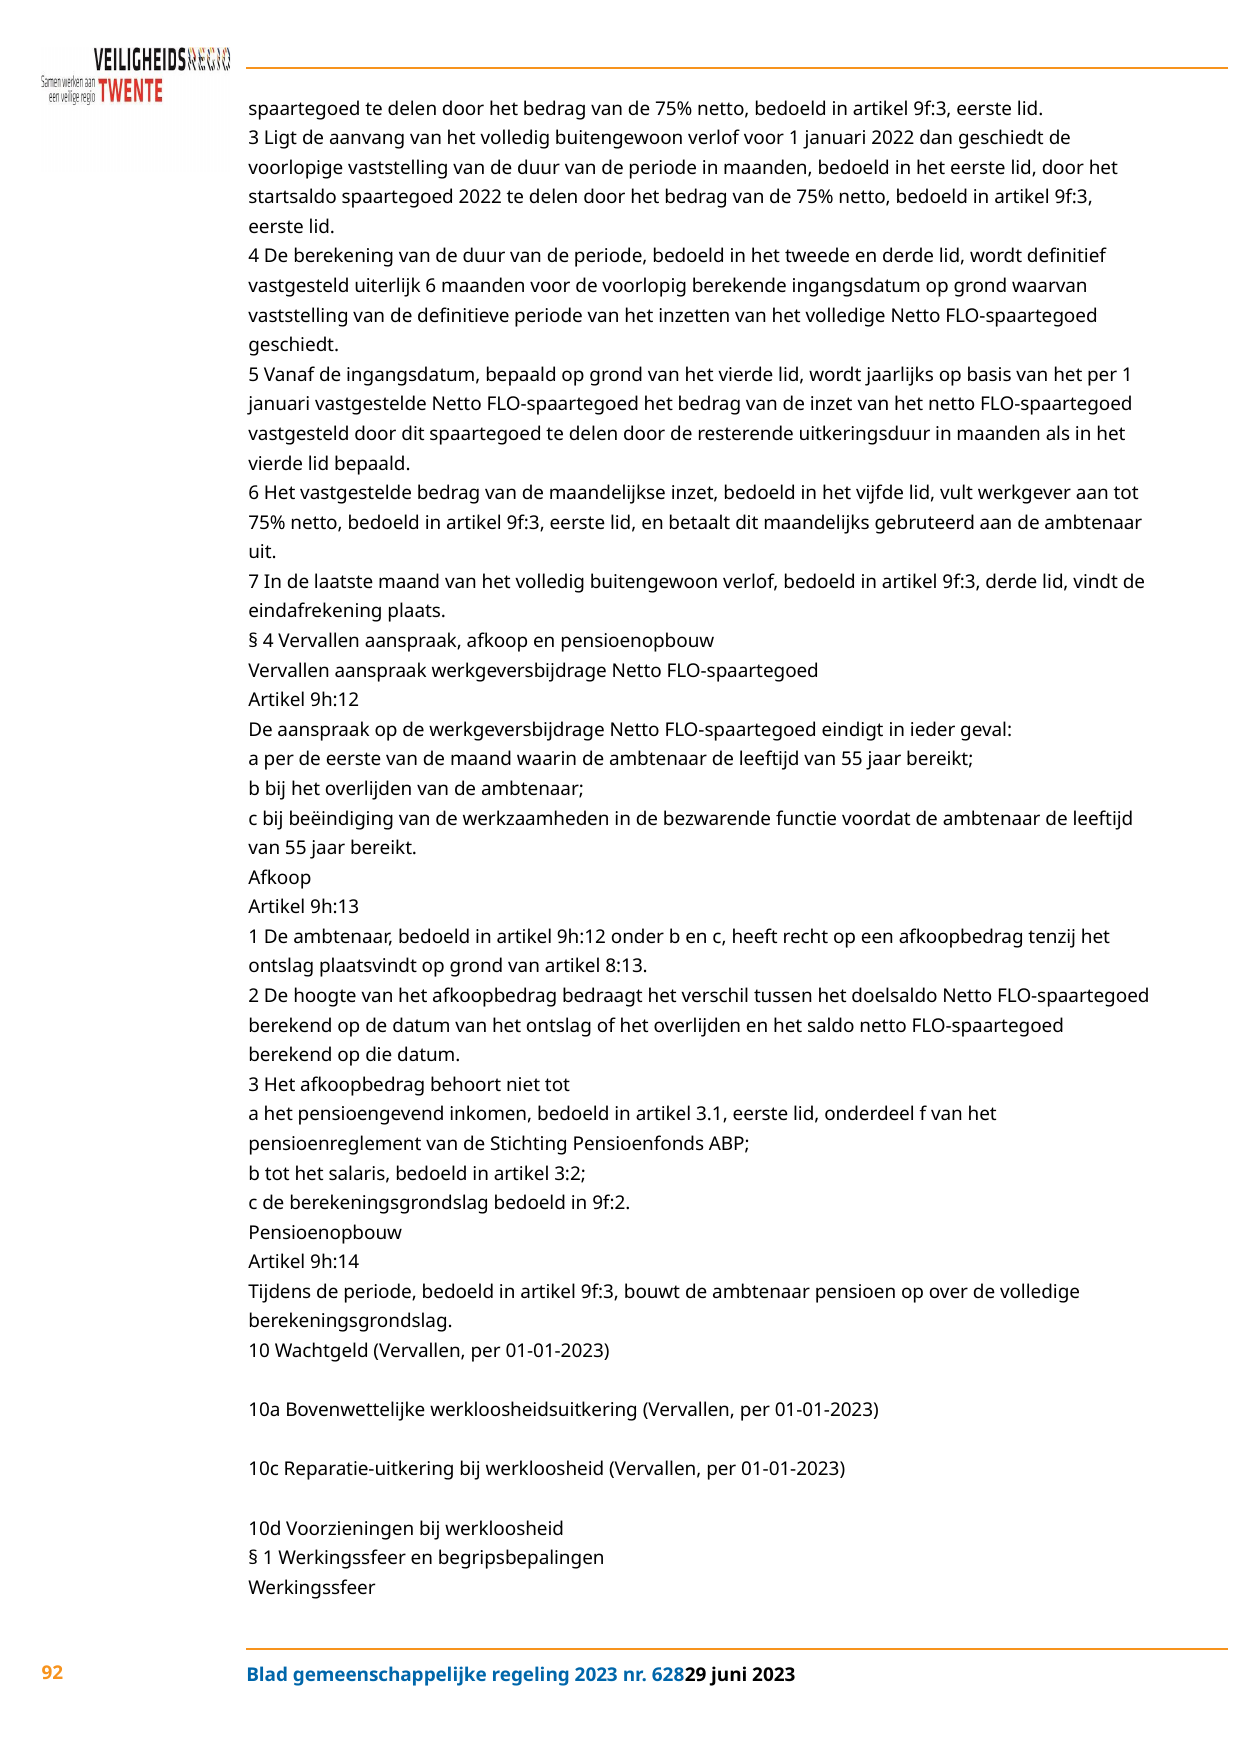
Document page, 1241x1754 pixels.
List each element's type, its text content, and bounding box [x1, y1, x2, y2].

picture [41, 47, 231, 172]
text c bij beëindiging van de werkzaamheden in de bezwarende functie voordat de ambtenaar de leeftijd van 55 jaar bereikt. [248, 805, 1152, 860]
text Pensioenopbouw [248, 1219, 1152, 1245]
text § 1 Werkingssfeer en begripsbepalingen [248, 1544, 1152, 1570]
text a het pensioengevend inkomen, bedoeld in artikel 3.1, eerste lid, onderdeel f van het pensioenreglement van de Stichting Pensioenfonds ABP; [248, 1101, 1152, 1156]
text 10c Reparatie-uitkering bij werkloosheid (Vervallen, per 01-01-2023) [248, 1456, 1152, 1481]
text Artikel 9h:13 [248, 893, 1152, 919]
text 10a Bovenwettelijke werkloosheidsuitkering (Vervallen, per 01-01-2023) [248, 1396, 1152, 1422]
text Afkoop [248, 864, 1152, 890]
text b bij het overlijden van de ambtenaar; [248, 775, 1152, 801]
text 10 Wachtgeld (Vervallen, per 01-01-2023) [248, 1337, 1152, 1363]
text c de berekeningsgrondslag bedoeld in 9f:2. [248, 1189, 1152, 1215]
text a per de eerste van de maand waarin de ambtenaar de leeftijd van 55 jaar bereikt; [248, 746, 1152, 771]
text Vervallen aanspraak werkgeversbijdrage Netto FLO-spaartegoed [248, 657, 1152, 683]
text 7 In de laatste maand van het volledig buitengewoon verlof, bedoeld in artikel 9f:3, derde lid, vindt de eindafrekening plaats. [248, 568, 1152, 623]
text 2 De hoogte van het afkoopbedrag bedraagt het verschil tussen het doelsaldo Netto FLO-spaartegoed berekend op de datum van het ontslag of het overlijden en het saldo netto FLO-spaartegoed berekend op die datum. [248, 982, 1152, 1067]
text 4 De berekening van de duur van de periode, bedoeld in het tweede en derde lid, wordt definitief vastgesteld uiterlijk 6 maanden voor de voorlopig berekende ingangsdatum op grond waarvan vaststelling van de definitieve periode van het inzetten van het volledige Netto FLO-spaartegoed geschiedt. [248, 243, 1152, 357]
text 3 Het afkoopbedrag behoort niet tot [248, 1071, 1152, 1097]
text 10d Voorzieningen bij werkloosheid [248, 1515, 1152, 1541]
text 3 Ligt de aanvang van het volledig buitengewoon verlof voor 1 januari 2022 dan geschiedt de voorlopige vaststelling van de duur van de periode in maanden, bedoeld in het eerste lid, door het startsaldo spaartegoed 2022 te delen door het bedrag van de 75% netto, bedoeld in artikel 9f:3, eerste lid. [248, 124, 1152, 239]
text De aanspraak op de werkgeversbijdrage Netto FLO-spaartegoed eindigt in ieder geval: [248, 716, 1152, 742]
text Artikel 9h:14 [248, 1248, 1152, 1274]
text 6 Het vastgestelde bedrag van de maandelijkse inzet, bedoeld in het vijfde lid, vult werkgever aan tot 75% netto, bedoeld in artikel 9f:3, eerste lid, en betaalt dit maandelijks gebruteerd aan de ambtenaar uit. [248, 479, 1152, 564]
text spaartegoed te delen door het bedrag van de 75% netto, bedoeld in artikel 9f:3, eerste lid. [248, 95, 1152, 121]
text 1 De ambtenaar, bedoeld in artikel 9h:12 onder b en c, heeft recht op een afkoopbedrag tenzij het ontslag plaatsvindt op grond van artikel 8:13. [248, 923, 1152, 978]
text Tijdens de periode, bedoeld in artikel 9f:3, bouwt de ambtenaar pensioen op over de volledige berekeningsgrondslag. [248, 1278, 1152, 1333]
text Artikel 9h:12 [248, 686, 1152, 712]
text b tot het salaris, bedoeld in artikel 3:2; [248, 1160, 1152, 1186]
text 5 Vanaf de ingangsdatum, bepaald op grond van het vierde lid, wordt jaarlijks op basis van het per 1 januari vastgestelde Netto FLO-spaartegoed het bedrag van de inzet van het netto FLO-spaartegoed vastgesteld door dit spaartegoed te delen door de resterende uitkeringsduur in maanden als in het vierde lid bepaald. [248, 361, 1152, 476]
text Werkingssfeer [248, 1574, 1152, 1600]
text § 4 Vervallen aanspraak, afkoop en pensioenopbouw [248, 627, 1152, 653]
